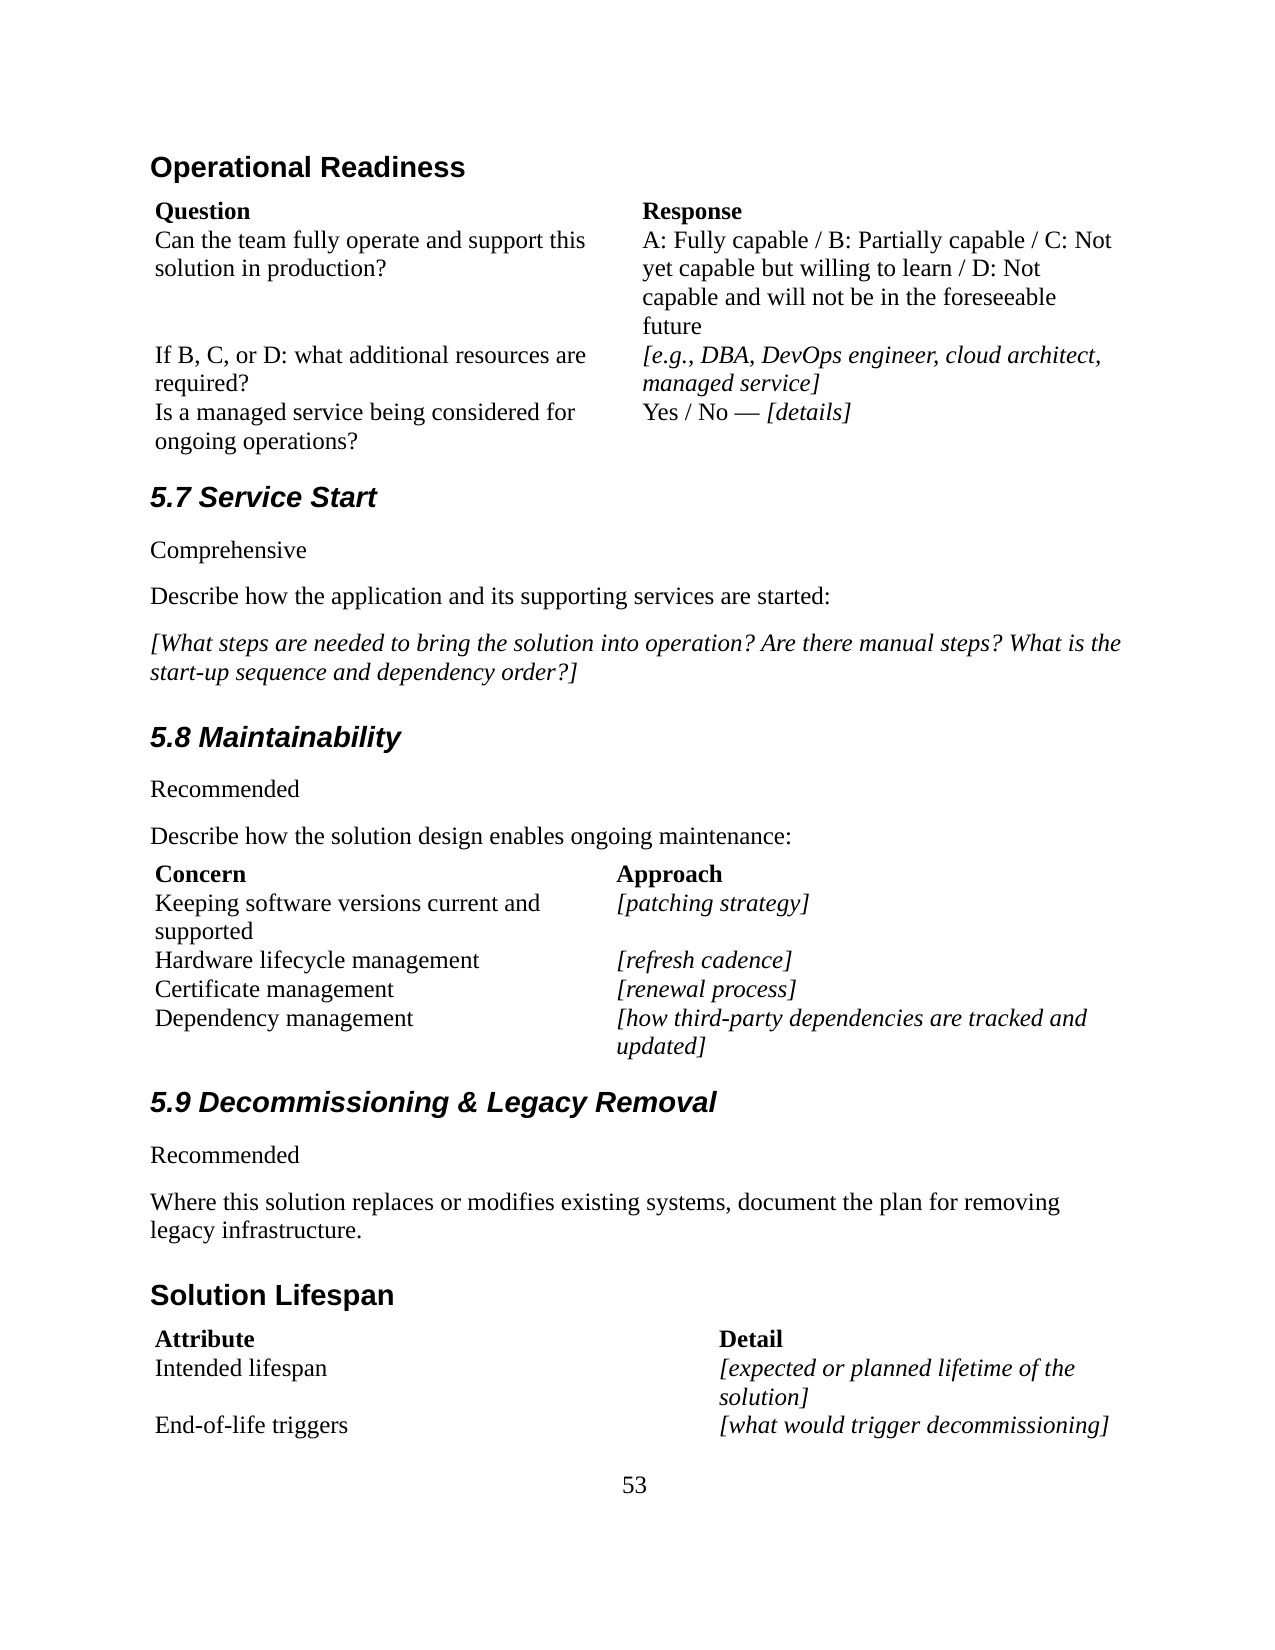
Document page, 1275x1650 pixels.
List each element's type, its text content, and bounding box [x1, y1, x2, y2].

text Recommended [150, 1140, 1125, 1169]
text [What steps are needed to bring the solution into operation? Are there manual steps? What is the start-up sequence and dependency order?] [150, 628, 1125, 686]
subtitle 5.8 Maintainability [150, 719, 1125, 753]
table_cell Keeping software versions current and supported [150, 888, 612, 945]
table_cell A: Fully capable / B: Partially capable / C: Not yet capable but willing to learn / D: Not capable and will not be in the foreseeable future [638, 225, 1125, 340]
text Recommended [150, 774, 1125, 803]
table_header Approach [612, 859, 1125, 888]
table_cell [e.g., DBA, DevOps engineer, cloud architect, managed service] [638, 340, 1125, 397]
table_cell [renewal process] [612, 974, 1125, 1003]
text Comprehensive [150, 535, 1125, 563]
subtitle 5.7 Service Start [150, 480, 1125, 513]
table_cell [what would trigger decommissioning] [714, 1411, 1125, 1439]
table_cell [expected or planned lifetime of the solution] [714, 1353, 1125, 1411]
table_cell Can the team fully operate and support this solution in production? [150, 225, 637, 340]
table_cell Dependency management [150, 1003, 612, 1060]
table_header Question [150, 196, 637, 225]
table_header Response [638, 196, 1125, 225]
subtitle Operational Readiness [150, 150, 1125, 183]
table_header Concern [150, 859, 612, 888]
table_cell [refresh cadence] [612, 945, 1125, 974]
text Describe how the solution design enables ongoing maintenance: [150, 821, 1125, 850]
table_header Detail [714, 1324, 1125, 1353]
text Where this solution replaces or modifies existing systems, document the plan for removing legacy infrastructure. [150, 1187, 1125, 1244]
subtitle Solution Lifespan [150, 1278, 1125, 1312]
text Describe how the application and its supporting services are started: [150, 581, 1125, 610]
table_cell If B, C, or D: what additional resources are required? [150, 340, 637, 397]
table_cell Hardware lifecycle management [150, 945, 612, 974]
table_cell End-of-life triggers [150, 1411, 714, 1439]
table_cell [patching strategy] [612, 888, 1125, 945]
table_header Attribute [150, 1324, 714, 1353]
subtitle 5.9 Decommissioning & Legacy Removal [150, 1085, 1125, 1119]
table_cell Intended lifespan [150, 1353, 714, 1411]
table_cell Is a managed service being considered for ongoing operations? [150, 397, 637, 455]
table_cell Yes / No — [details] [638, 397, 1125, 455]
table_cell Certificate management [150, 974, 612, 1003]
table_cell [how third-party dependencies are tracked and updated] [612, 1003, 1125, 1060]
